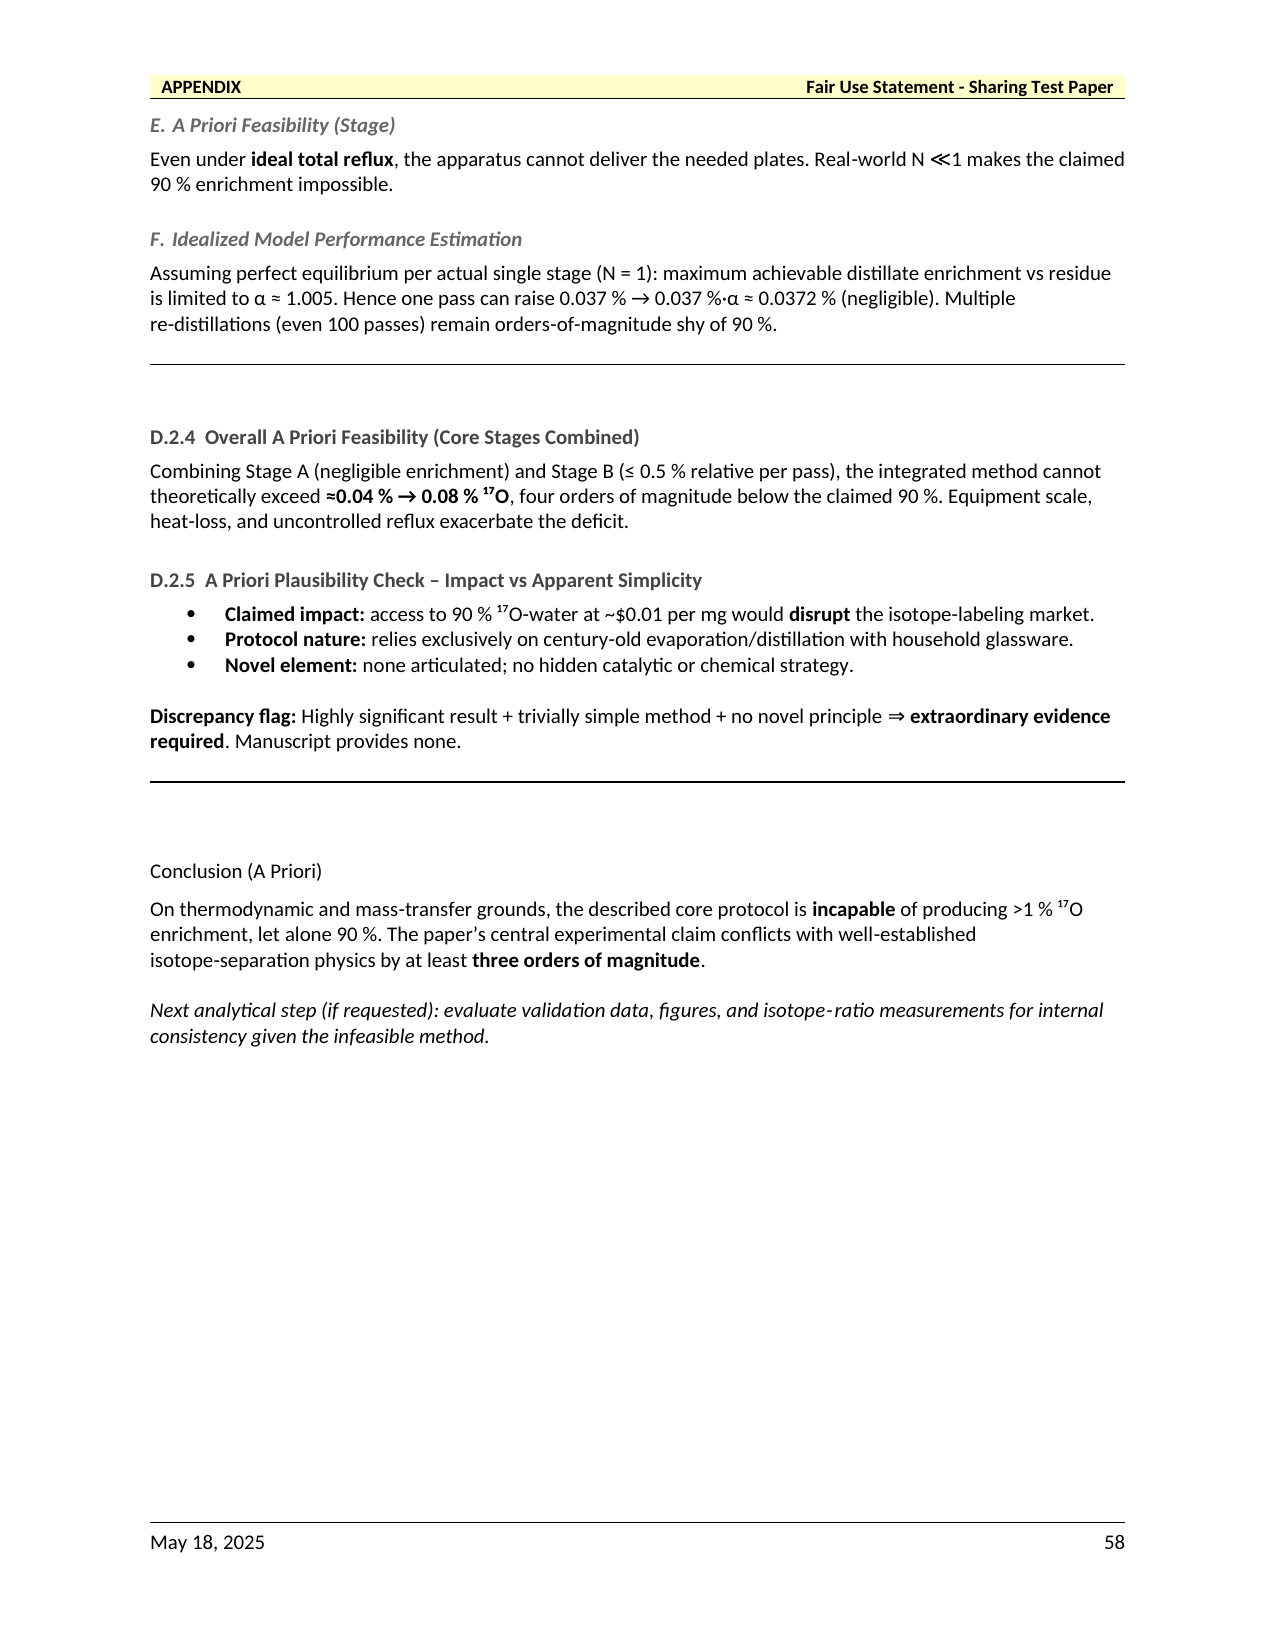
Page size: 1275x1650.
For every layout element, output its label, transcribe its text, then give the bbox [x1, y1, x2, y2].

subtitle Conclusion (A Priori) [150, 858, 1125, 883]
subtitle D.2.5 A Priori Plausibility Check – Impact vs Apparent Simplicity [150, 567, 1125, 593]
text Combining Stage A (negligible enrichment) and Stage B (≤ 0.5 % relative per pass), the integrated method cannot theoretically exceed ≈0.04 % → 0.08 % ¹⁷O, four orders of magnitude below the claimed 90 %. Equipment scale, heat‑loss, and uncontrolled reflux exacerbate the deficit. [150, 458, 1125, 534]
text On thermodynamic and mass‑transfer grounds, the described core protocol is incapable of producing >1 % ¹⁷O enrichment, let alone 90 %. The paper’s central experimental claim conflicts with well‑established isotope‑separation physics by at least three orders of magnitude. [150, 896, 1125, 972]
list Claimed impact: access to 90 % ¹⁷O‑water at ~$0.01 per mg would disrupt the isotope‑labeling market. [187, 601, 1125, 627]
text Discrepancy flag: Highly significant result + trivially simple method + no novel principle ⇒ extraordinary evidence required. Manuscript provides none. [150, 703, 1125, 754]
list Novel element: none articulated; no hidden catalytic or chemical strategy. [187, 652, 1125, 677]
text Assuming perfect equilibrium per actual single stage (N = 1): maximum achievable distillate enrichment vs residue is limited to α ≈ 1.005. Hence one pass can raise 0.037 % → 0.037 %·α ≈ 0.0372 % (negligible). Multiple re‑distillations (even 100 passes) remain orders‑of‑magnitude shy of 90 %. [150, 260, 1125, 336]
list Protocol nature: relies exclusively on century‑old evaporation/distillation with household glassware. [187, 627, 1125, 652]
text Even under ideal total reflux, the apparatus cannot deliver the needed plates. Real‑world N ≪1 makes the claimed 90 % enrichment impossible. [150, 146, 1125, 197]
text Next analytical step (if requested): evaluate validation data, figures, and isotope‑ratio measurements for internal consistency given the infeasible method. [150, 998, 1125, 1048]
subtitle D.2.4 Overall A Priori Feasibility (Core Stages Combined) [150, 424, 1125, 449]
subtitle E. A Priori Feasibility (Stage) [150, 112, 1125, 138]
subtitle F. Idealized Model Performance Estimation [150, 226, 1125, 252]
